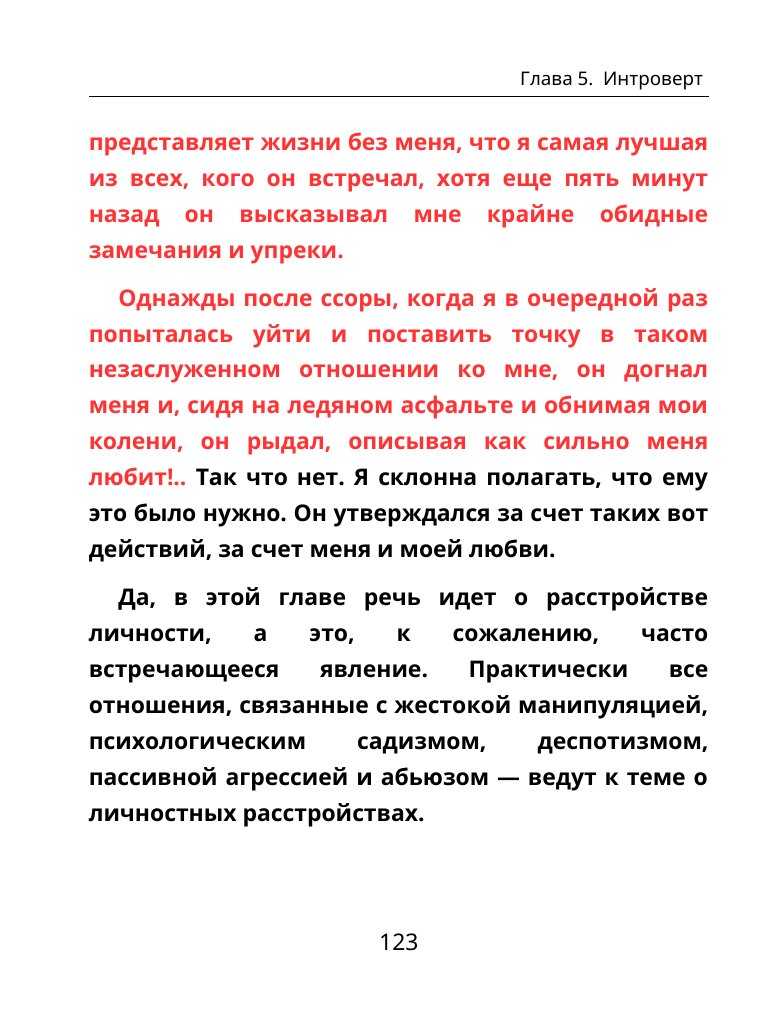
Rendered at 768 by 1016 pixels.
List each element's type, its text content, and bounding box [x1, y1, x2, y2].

text представляет жизни без меня, что я самая лучшая из всех, кого он встречал, хотя еще пять минут назад он высказывал мне крайне обидные замечания и упреки. [88, 126, 709, 265]
text Однажды после ссоры, когда я в очередной раз попыталась уйти и поставить точку в таком незаслуженном отношении ко мне, он догнал меня и, сидя на ледяном асфальте и обнимая мои колени, он рыдал, описывая как сильно меня любит!.. Так что нет. Я склонна полагать, что ему это было нужно. Он утверждался за счет таких вот действий, за счет меня и моей любви. [88, 282, 709, 564]
text Да, в этой главе речь идет о расстройстве личности, а это, к сожалению, часто встречающееся явление. Практически все отношения, связанные с жестокой манипуляцией, психологическим садизмом, деспотизмом, пассивной агрессией и абьюзом — ведут к теме о личностных расстройствах. [88, 581, 709, 828]
